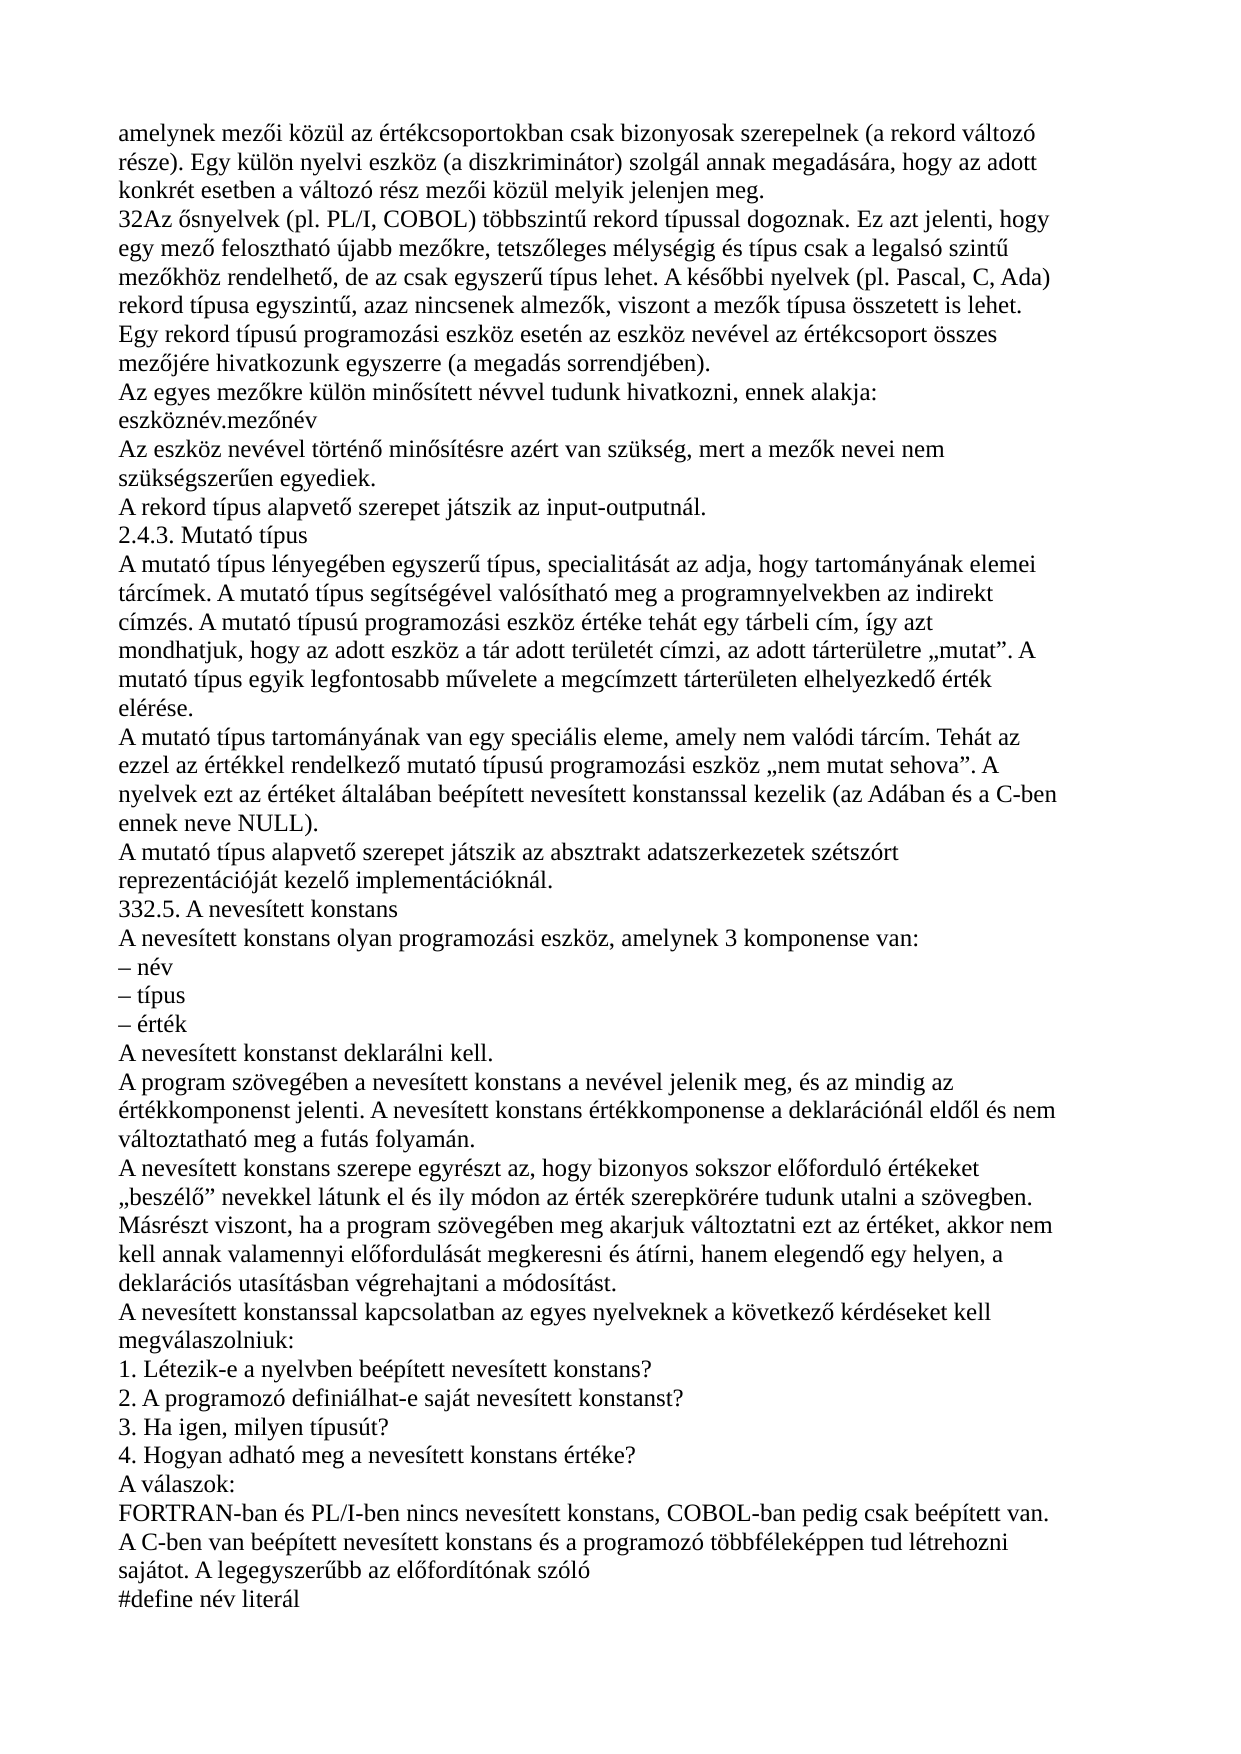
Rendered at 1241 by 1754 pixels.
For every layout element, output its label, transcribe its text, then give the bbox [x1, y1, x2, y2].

text 32Az ősnyelvek (pl. PL/I, COBOL) többszintű rekord típussal dogoznak. Ez azt jelenti, hogy [118, 204, 1122, 233]
text reprezentációját kezelő implementációknál. [118, 866, 1122, 894]
text változtatható meg a futás folyamán. [118, 1124, 1122, 1153]
text 2.4.3. Mutató típus [118, 521, 1122, 549]
text A C-ben van beépített nevesített konstans és a programozó többféleképpen tud létrehozni [118, 1527, 1122, 1556]
text A program szövegében a nevesített konstans a nevével jelenik meg, és az mindig az [118, 1067, 1122, 1096]
text kell annak valamennyi előfordulását megkeresni és átírni, hanem elegendő egy helyen, a [118, 1239, 1122, 1268]
text A nevesített konstanssal kapcsolatban az egyes nyelveknek a következő kérdéseket kell [118, 1297, 1122, 1326]
text Egy rekord típusú programozási eszköz esetén az eszköz nevével az értékcsoport összes [118, 319, 1122, 348]
text A rekord típus alapvető szerepet játszik az input-outputnál. [118, 492, 1122, 521]
text 1. Létezik-e a nyelvben beépített nevesített konstans? [118, 1354, 1122, 1383]
text Az egyes mezőkre külön minősített névvel tudunk hivatkozni, ennek alakja: [118, 377, 1122, 406]
text Másrészt viszont, ha a program szövegében meg akarjuk változtatni ezt az értéket, akkor nem [118, 1211, 1122, 1239]
text elérése. [118, 693, 1122, 722]
text mezőjére hivatkozunk egyszerre (a megadás sorrendjében). [118, 348, 1122, 377]
text szükségszerűen egyediek. [118, 463, 1122, 492]
text nyelvek ezt az értéket általában beépített nevesített konstanssal kezelik (az Adában és a C-ben [118, 779, 1122, 808]
text A mutató típus lényegében egyszerű típus, specialitását az adja, hogy tartományának elemei [118, 549, 1122, 578]
text – név [118, 952, 1122, 981]
text egy mező felosztható újabb mezőkre, tetszőleges mélységig és típus csak a legalsó szintű [118, 233, 1122, 262]
text A mutató típus tartományának van egy speciális eleme, amely nem valódi tárcím. Tehát az [118, 722, 1122, 751]
text 4. Hogyan adható meg a nevesített konstans értéke? [118, 1441, 1122, 1469]
text része). Egy külön nyelvi eszköz (a diszkriminátor) szolgál annak megadására, hogy az adott [118, 147, 1122, 176]
text mezőkhöz rendelhető, de az csak egyszerű típus lehet. A későbbi nyelvek (pl. Pascal, C, Ada) [118, 262, 1122, 291]
text – típus [118, 981, 1122, 1009]
text A nevesített konstans olyan programozási eszköz, amelynek 3 komponense van: [118, 923, 1122, 952]
text mutató típus egyik legfontosabb művelete a megcímzett tárterületen elhelyezkedő érték [118, 664, 1122, 693]
text deklarációs utasításban végrehajtani a módosítást. [118, 1268, 1122, 1297]
text sajátot. A legegyszerűbb az előfordítónak szóló [118, 1556, 1122, 1584]
text – érték [118, 1009, 1122, 1038]
text rekord típusa egyszintű, azaz nincsenek almezők, viszont a mezők típusa összetett is lehet. [118, 291, 1122, 319]
text címzés. A mutató típusú programozási eszköz értéke tehát egy tárbeli cím, így azt [118, 607, 1122, 636]
text 2. A programozó definiálhat-e saját nevesített konstanst? [118, 1383, 1122, 1412]
text ezzel az értékkel rendelkező mutató típusú programozási eszköz „nem mutat sehova”. A [118, 751, 1122, 779]
text A válaszok: [118, 1469, 1122, 1498]
text amelynek mezői közül az értékcsoportokban csak bizonyosak szerepelnek (a rekord változó [118, 118, 1122, 147]
text eszköznév.mezőnév [118, 406, 1122, 434]
text A nevesített konstans szerepe egyrészt az, hogy bizonyos sokszor előforduló értékeket [118, 1153, 1122, 1182]
text 3. Ha igen, milyen típusút? [118, 1412, 1122, 1441]
text tárcímek. A mutató típus segítségével valósítható meg a programnyelvekben az indirekt [118, 578, 1122, 607]
text „beszélő” nevekkel látunk el és ily módon az érték szerepkörére tudunk utalni a szövegben. [118, 1182, 1122, 1211]
text FORTRAN-ban és PL/I-ben nincs nevesített konstans, COBOL-ban pedig csak beépített van. [118, 1498, 1122, 1527]
text 332.5. A nevesített konstans [118, 894, 1122, 923]
text megválaszolniuk: [118, 1326, 1122, 1354]
text konkrét esetben a változó rész mezői közül melyik jelenjen meg. [118, 176, 1122, 204]
text Az eszköz nevével történő minősítésre azért van szükség, mert a mezők nevei nem [118, 434, 1122, 463]
text A mutató típus alapvető szerepet játszik az absztrakt adatszerkezetek szétszórt [118, 837, 1122, 866]
text ennek neve NULL). [118, 808, 1122, 837]
text értékkomponenst jelenti. A nevesített konstans értékkomponense a deklarációnál eldől és nem [118, 1096, 1122, 1124]
text mondhatjuk, hogy az adott eszköz a tár adott területét címzi, az adott tárterületre „mutat”. A [118, 636, 1122, 664]
text #define név literál [118, 1584, 1122, 1613]
text A nevesített konstanst deklarálni kell. [118, 1038, 1122, 1067]
